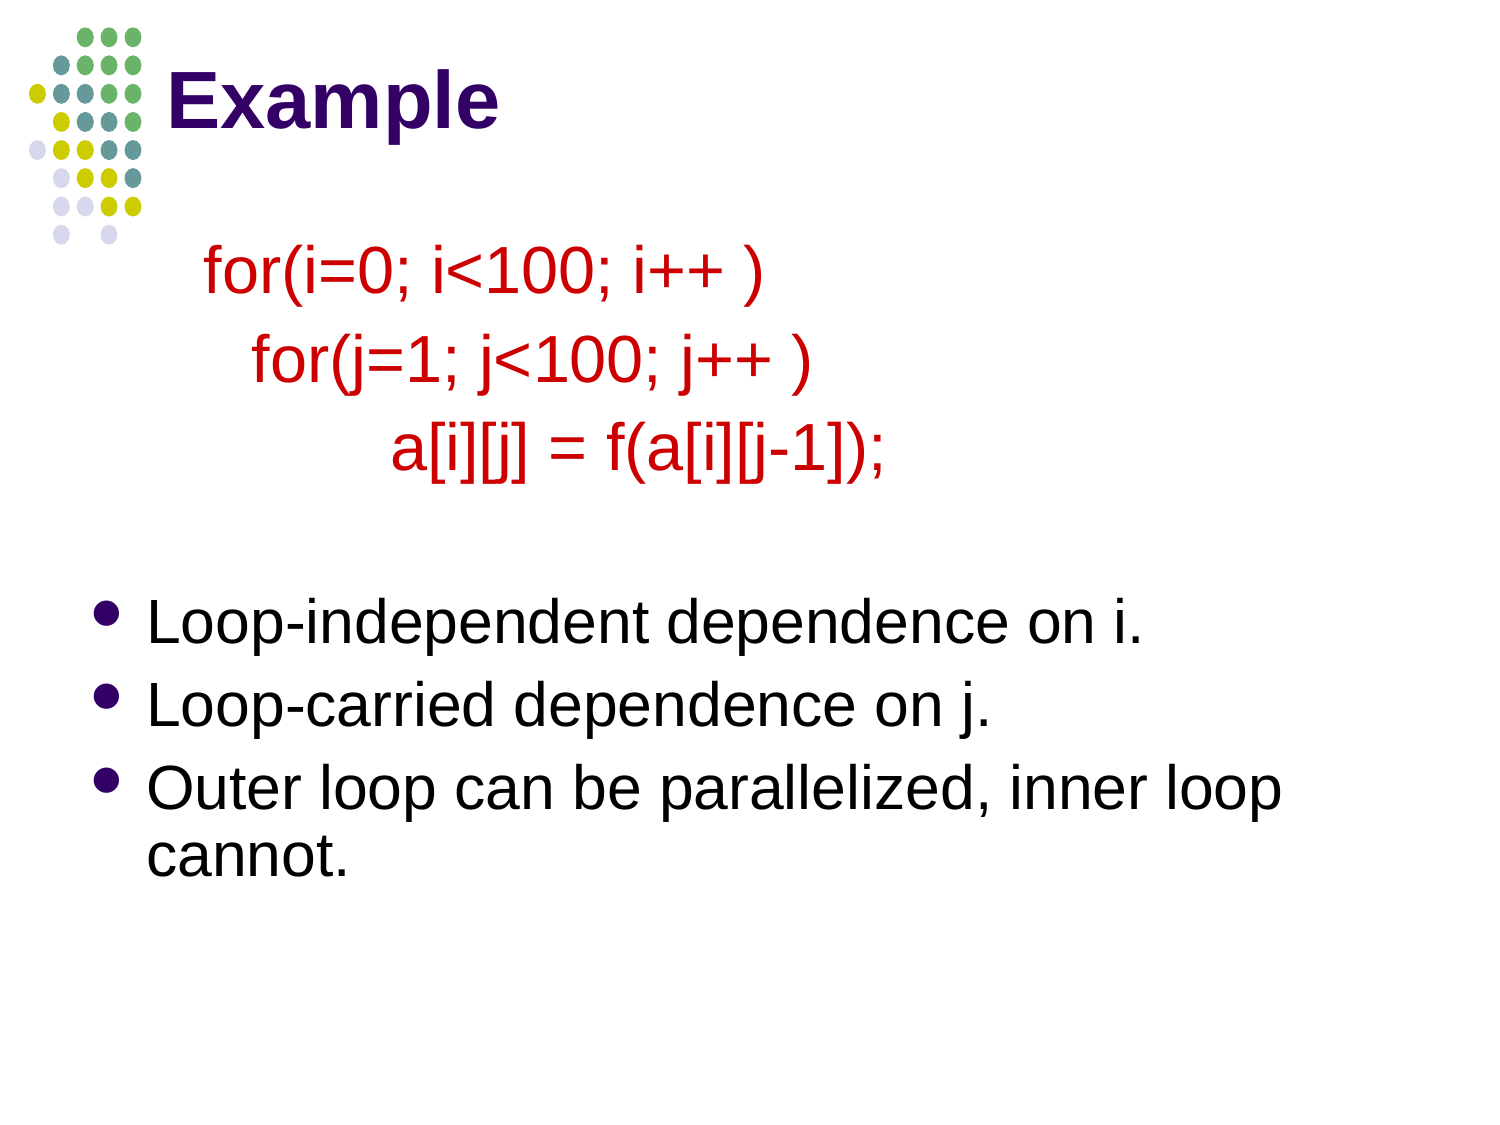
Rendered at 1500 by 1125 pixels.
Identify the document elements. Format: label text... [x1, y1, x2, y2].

title Example [151, 40, 1390, 176]
list for(i=0; i<100; i++ ) for(j=1; j<100; j++ ) a[i][j] = f(a[i][j-1]); Loop-independent dependence on i. Loop-carried dependence on j. Outer loop can be parallelized, inner loop cannot. [75, 228, 1426, 1006]
